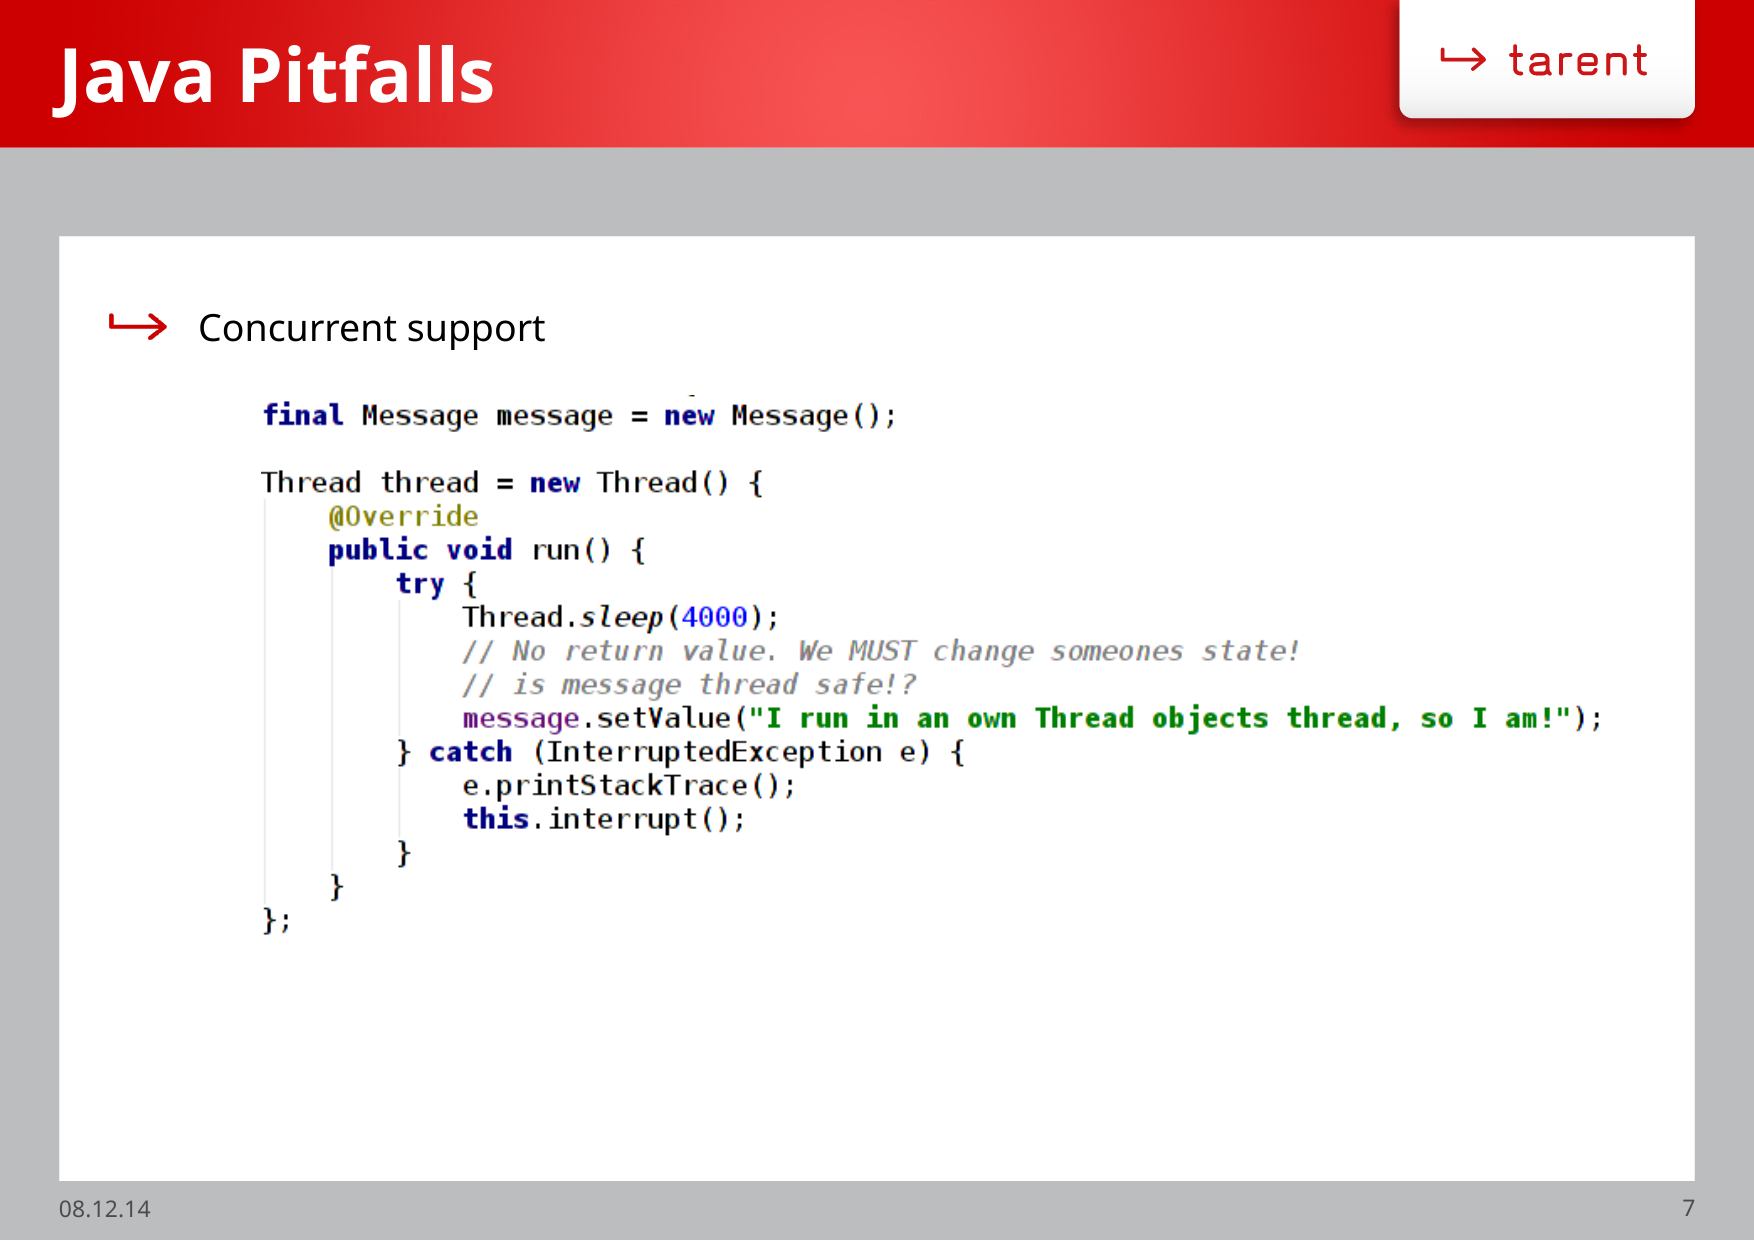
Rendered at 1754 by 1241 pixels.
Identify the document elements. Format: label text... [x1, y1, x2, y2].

picture [0, 0, 1754, 1240]
title Java Pitfalls [58, 0, 1638, 177]
list Concurrent support [58, 212, 1630, 1170]
